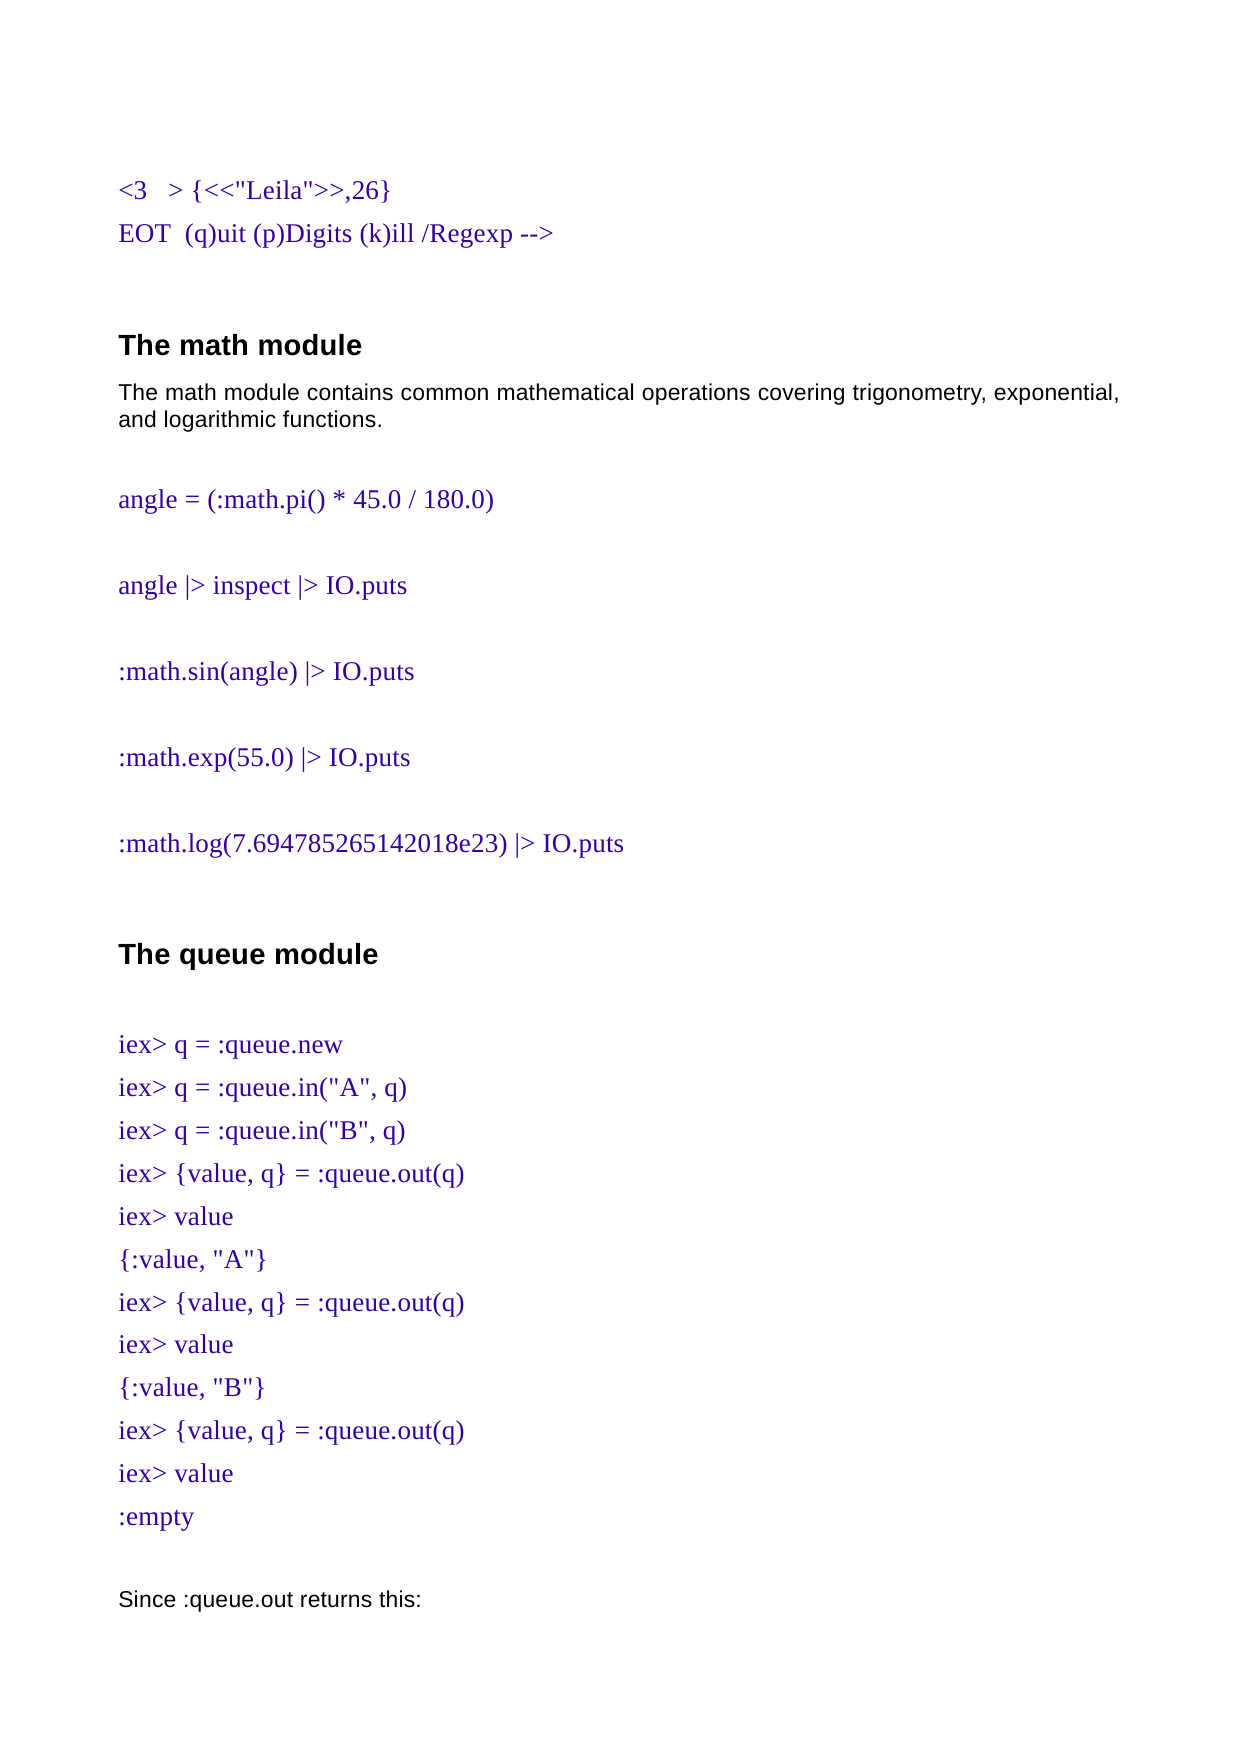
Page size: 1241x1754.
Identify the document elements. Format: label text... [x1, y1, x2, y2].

text iex> {value, q} = :queue.out(q) [118, 1286, 1122, 1317]
text iex> value [118, 1328, 1122, 1360]
text {:value, "B"} [118, 1371, 1122, 1403]
text Since :queue.out returns this: [118, 1586, 1122, 1612]
text iex> q = :queue.in("A", q) [118, 1071, 1122, 1102]
text :empty [118, 1500, 1122, 1531]
text {:value, "A"} [118, 1243, 1122, 1274]
text The math module contains common mathematical operations covering trigonometry, exponential, and logarithmic functions. [118, 379, 1122, 432]
subtitle The queue module [118, 937, 1122, 971]
text <3 > {<<"Leila">>,26} [118, 174, 1122, 205]
text iex> value [118, 1200, 1122, 1231]
text EOT (q)uit (p)Digits (k)ill /Regexp --> [118, 217, 1122, 248]
text iex> q = :queue.new [118, 1028, 1122, 1059]
text iex> q = :queue.in("B", q) [118, 1114, 1122, 1145]
text angle |> inspect |> IO.puts [118, 569, 1122, 600]
text angle = (:math.pi() * 45.0 / 180.0) [118, 483, 1122, 514]
text iex> value [118, 1457, 1122, 1488]
text :math.log(7.694785265142018e23) |> IO.puts [118, 827, 1122, 858]
text :math.exp(55.0) |> IO.puts [118, 741, 1122, 772]
text iex> {value, q} = :queue.out(q) [118, 1157, 1122, 1188]
text iex> {value, q} = :queue.out(q) [118, 1414, 1122, 1446]
subtitle The math module [118, 327, 1122, 361]
text :math.sin(angle) |> IO.puts [118, 655, 1122, 686]
